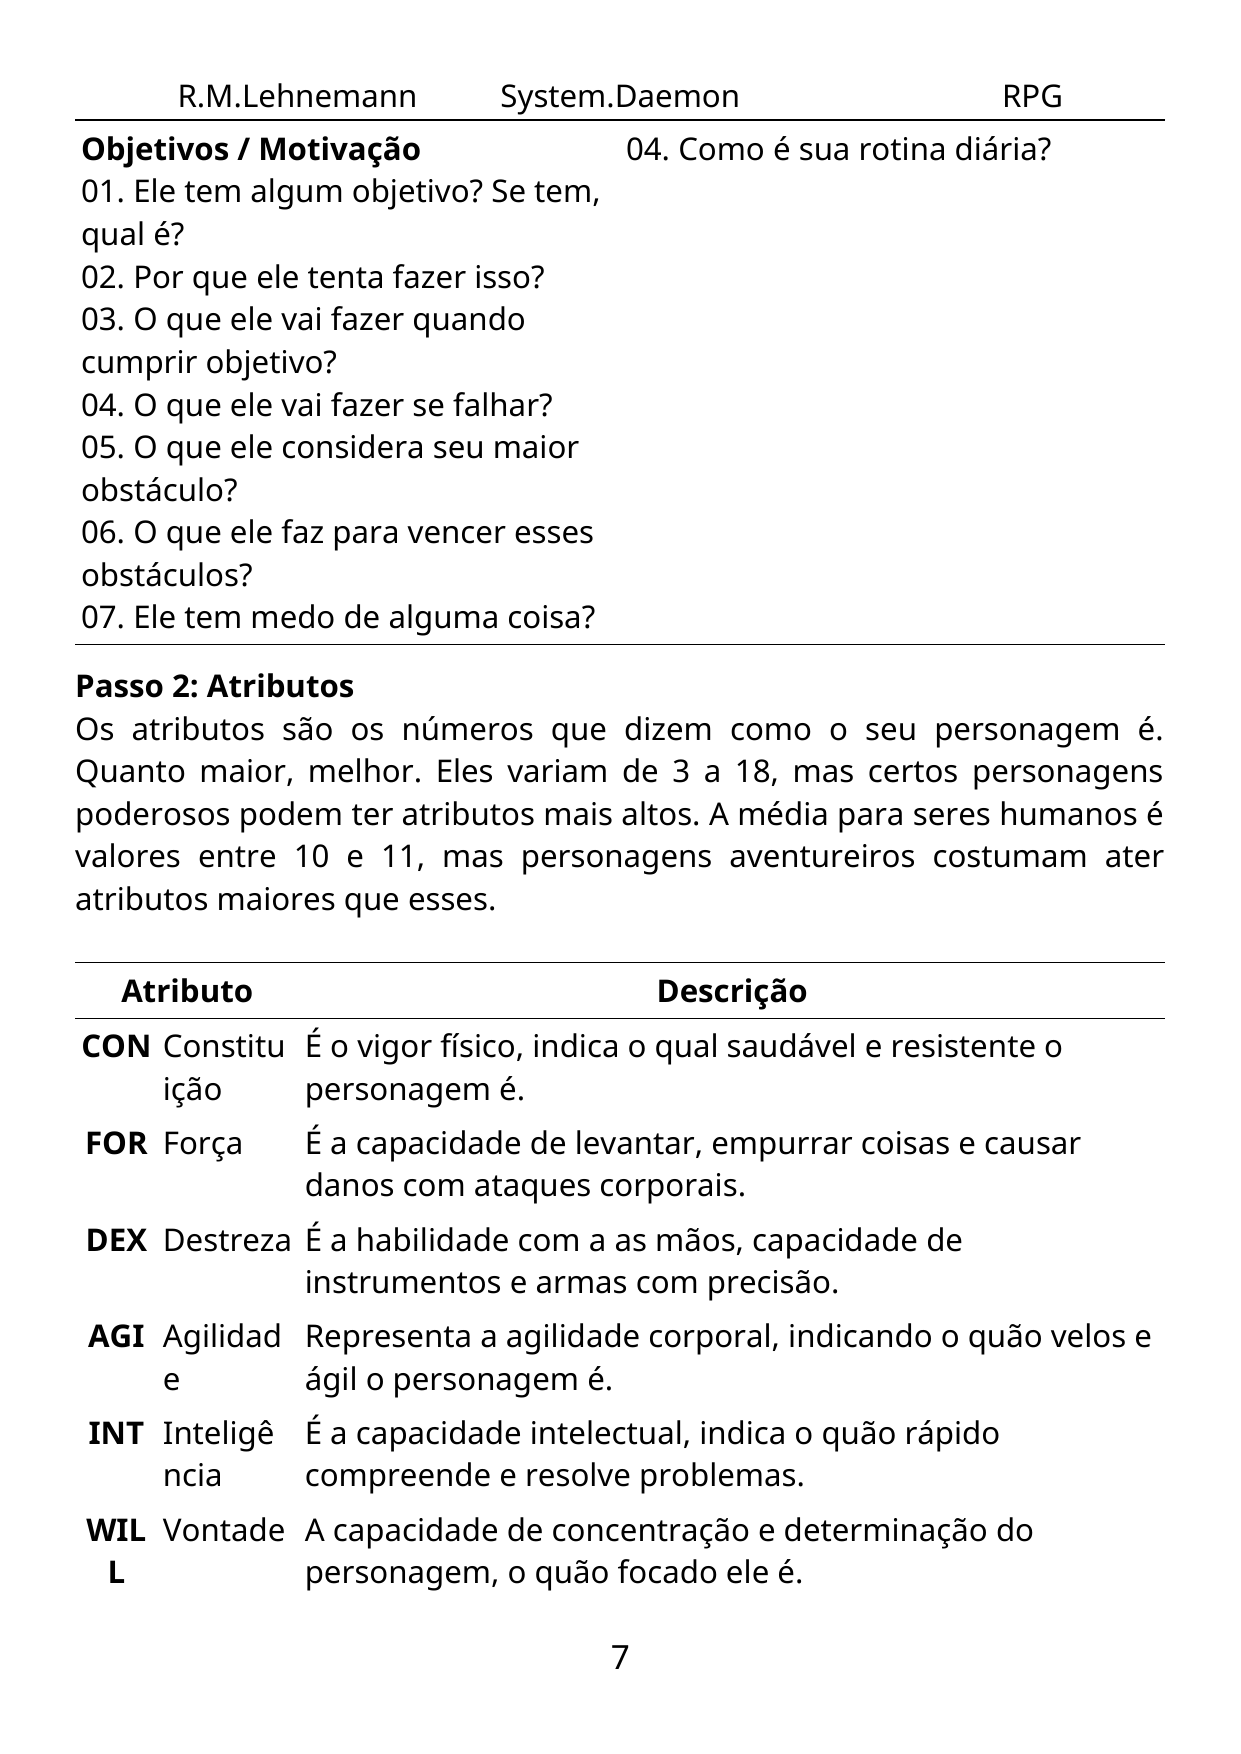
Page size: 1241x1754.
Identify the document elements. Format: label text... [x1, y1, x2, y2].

text Os atributos são os números que dizem como o seu personagem é. Quanto maior, melhor. Eles variam de 3 a 18, mas certos personagens poderosos podem ter atributos mais altos. A média para seres humanos é valores entre 10 e 11, mas personagens aventureiros costumam ater atributos maiores que esses. [75, 707, 1165, 920]
table_header 04. Como é sua rotina diária? [620, 121, 1165, 644]
table_cell É o vigor físico, indica o qual saudável e resistente o personagem é. [299, 1019, 1165, 1115]
table_cell WILL [75, 1502, 157, 1598]
table_cell CON [75, 1019, 157, 1115]
table_header Descrição [299, 963, 1165, 1017]
table_cell Vontade [157, 1502, 299, 1598]
table_cell Representa a agilidade corporal, indicando o quão velos e ágil o personagem é. [299, 1309, 1165, 1405]
table_cell Força [157, 1115, 299, 1212]
table_cell Agilidade [157, 1309, 299, 1405]
table_cell INT [75, 1405, 157, 1502]
table_header Objetivos / Motivação 01. Ele tem algum objetivo? Se tem, qual é? 02. Por que ele tenta fazer isso? 03. O que ele vai fazer quando cumprir objetivo? 04. O que ele vai fazer se falhar? 05. O que ele considera seu maior obstáculo? 06. O que ele faz para vencer esses obstáculos? 07. Ele tem medo de alguma coisa? [75, 121, 620, 644]
text Passo 2: Atributos [75, 664, 1165, 707]
table_cell FOR [75, 1115, 157, 1212]
table_cell Inteligência [157, 1405, 299, 1502]
table_cell DEX [75, 1212, 157, 1308]
table_cell Destreza [157, 1212, 299, 1308]
table_cell É a capacidade de levantar, empurrar coisas e causar danos com ataques corporais. [299, 1115, 1165, 1212]
table_cell Constituição [157, 1019, 299, 1115]
table_header Atributo [75, 963, 299, 1017]
table_cell É a habilidade com a as mãos, capacidade de instrumentos e armas com precisão. [299, 1212, 1165, 1308]
table_cell AGI [75, 1309, 157, 1405]
table_cell É a capacidade intelectual, indica o quão rápido compreende e resolve problemas. [299, 1405, 1165, 1502]
table_cell A capacidade de concentração e determinação do personagem, o quão focado ele é. [299, 1502, 1165, 1598]
